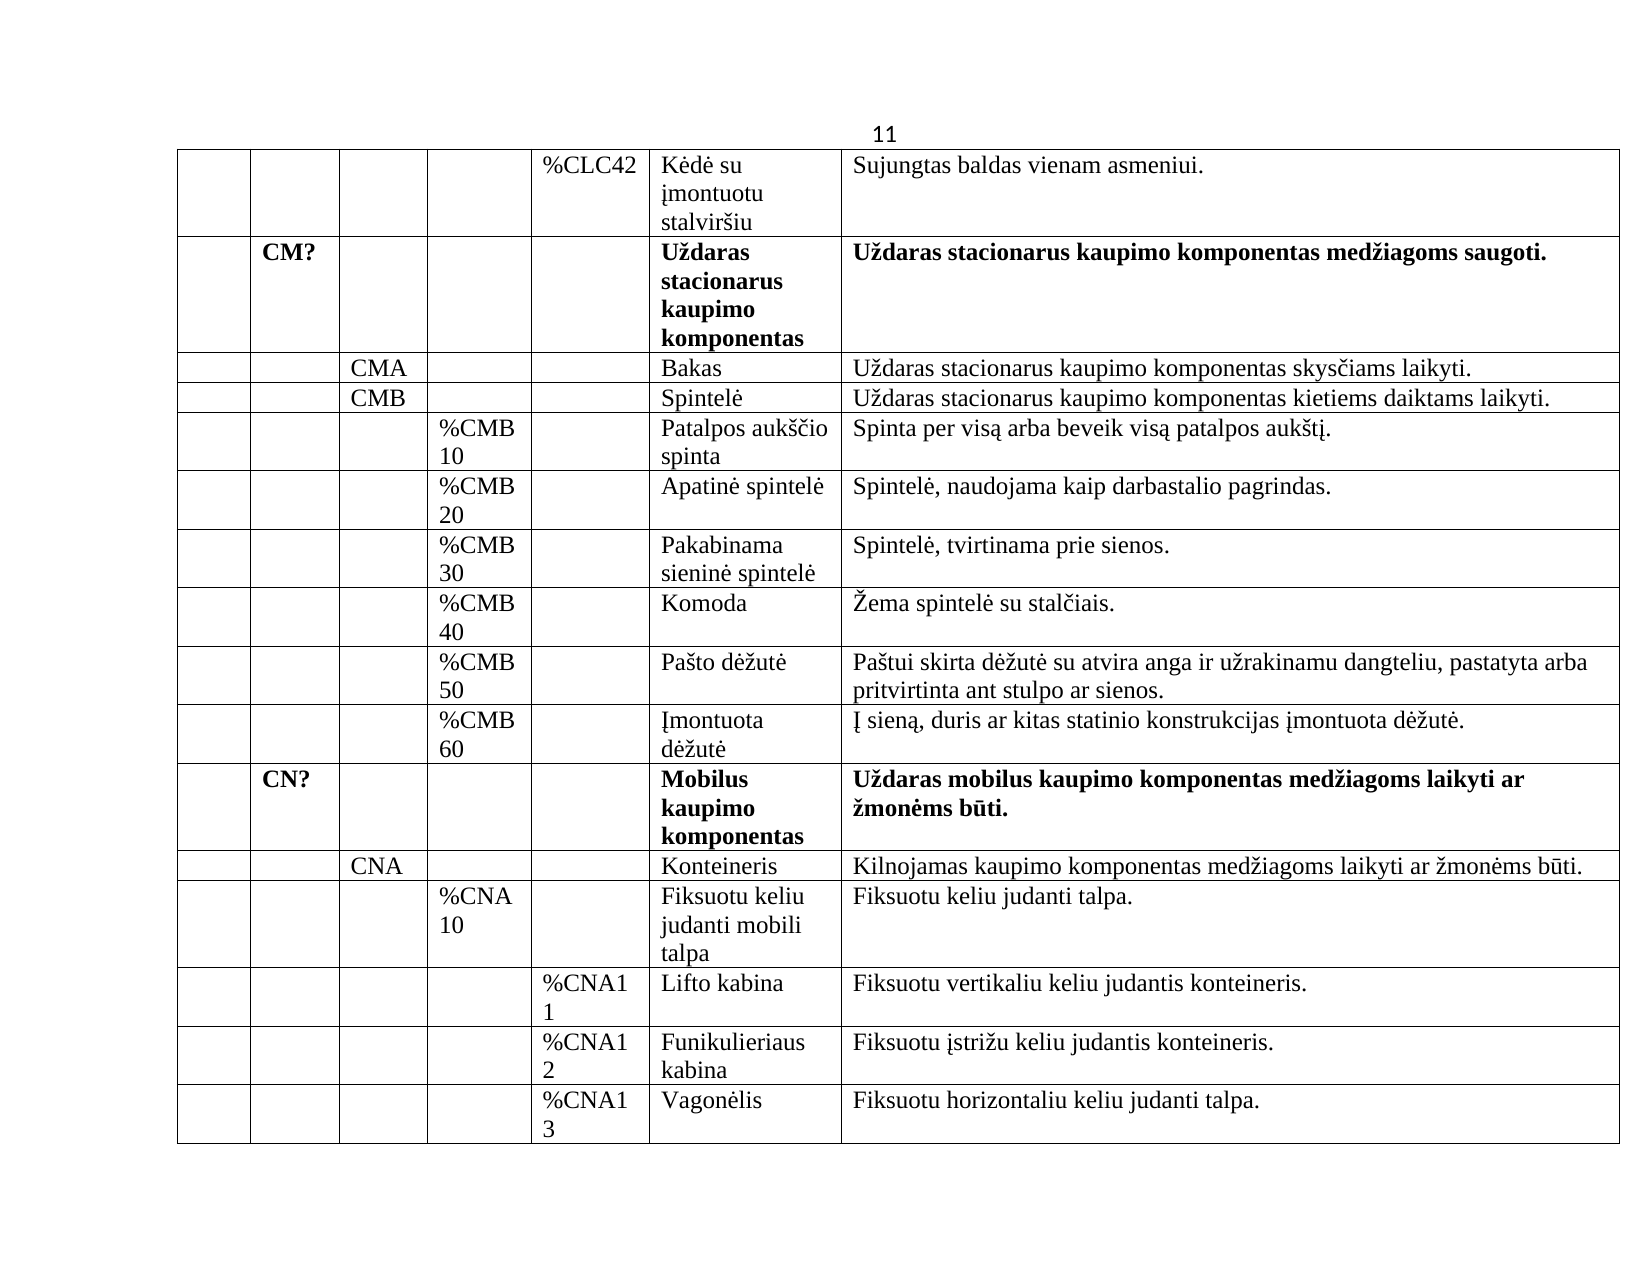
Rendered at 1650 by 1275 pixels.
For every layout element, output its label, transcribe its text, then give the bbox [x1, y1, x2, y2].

table_cell [428, 353, 531, 382]
table_cell [178, 647, 250, 704]
table_cell %CMB50 [428, 647, 531, 704]
table_cell [251, 851, 339, 880]
table_cell Žema spintelė su stalčiais. [842, 588, 1619, 646]
table_cell [178, 1027, 250, 1084]
table_cell Spintelė [650, 383, 841, 412]
table_cell %CLC42 [532, 150, 649, 236]
table_cell Pakabinama sieninė spintelė [650, 530, 841, 587]
table_cell [532, 353, 649, 382]
table_cell [251, 1085, 339, 1143]
table_cell [251, 530, 339, 587]
table_cell [178, 471, 250, 529]
table_cell CMB [340, 383, 427, 412]
table_cell [532, 705, 649, 763]
table_cell [251, 150, 339, 236]
table_cell CM? [251, 237, 339, 352]
table_cell [178, 764, 250, 850]
table_cell %CMB30 [428, 530, 531, 587]
table_cell [251, 881, 339, 967]
table_cell Paštui skirta dėžutė su atvira anga ir užrakinamu dangteliu, pastatyta arba pritvirtinta ant stulpo ar sienos. [842, 647, 1619, 704]
table_cell Apatinė spintelė [650, 471, 841, 529]
table_cell [178, 530, 250, 587]
table_cell [178, 1085, 250, 1143]
table_cell [428, 968, 531, 1026]
table_cell Fiksuotu įstrižu keliu judantis konteineris. [842, 1027, 1619, 1084]
table_cell [251, 413, 339, 470]
table_cell [340, 764, 427, 850]
table_cell [428, 150, 531, 236]
table_cell [251, 1027, 339, 1084]
table_cell CNA [340, 851, 427, 880]
table_cell [532, 471, 649, 529]
table_cell [251, 705, 339, 763]
table_cell [251, 353, 339, 382]
table_cell [251, 968, 339, 1026]
table_cell [340, 1027, 427, 1084]
table_cell Fiksuotu vertikaliu keliu judantis konteineris. [842, 968, 1619, 1026]
table_cell [532, 413, 649, 470]
table_cell [251, 383, 339, 412]
table_cell [428, 764, 531, 850]
table_cell %CMB40 [428, 588, 531, 646]
table_cell [178, 383, 250, 412]
table_cell Į sieną, duris ar kitas statinio konstrukcijas įmontuota dėžutė. [842, 705, 1619, 763]
table_cell [340, 530, 427, 587]
table_cell [532, 764, 649, 850]
table_cell [251, 471, 339, 529]
table_cell [251, 588, 339, 646]
table_cell Bakas [650, 353, 841, 382]
table_cell Spintelė, tvirtinama prie sienos. [842, 530, 1619, 587]
table_cell %CNA12 [532, 1027, 649, 1084]
table_cell Uždaras mobilus kaupimo komponentas medžiagoms laikyti ar žmonėms būti. [842, 764, 1619, 850]
table_cell Komoda [650, 588, 841, 646]
table_cell CN? [251, 764, 339, 850]
table_cell [340, 1085, 427, 1143]
table_cell Kėdė su įmontuotu stalviršiu [650, 150, 841, 236]
table_cell Konteineris [650, 851, 841, 880]
table_cell Vagonėlis [650, 1085, 841, 1143]
table_cell [178, 851, 250, 880]
table_cell Fiksuotu keliu judanti talpa. [842, 881, 1619, 967]
table_cell Uždaras stacionarus kaupimo komponentas medžiagoms saugoti. [842, 237, 1619, 352]
table_cell Sujungtas baldas vienam asmeniui. [842, 150, 1619, 236]
table_cell [532, 237, 649, 352]
table_cell [532, 881, 649, 967]
table_cell Spintelė, naudojama kaip darbastalio pagrindas. [842, 471, 1619, 529]
table_cell Fiksuotu keliu judanti mobili talpa [650, 881, 841, 967]
table_cell %CNA13 [532, 1085, 649, 1143]
table_cell [340, 705, 427, 763]
table_cell Kilnojamas kaupimo komponentas medžiagoms laikyti ar žmonėms būti. [842, 851, 1619, 880]
table_cell [428, 1085, 531, 1143]
table_cell %CMB20 [428, 471, 531, 529]
table_cell Patalpos aukščio spinta [650, 413, 841, 470]
table_cell [340, 881, 427, 967]
table_cell Fiksuotu horizontaliu keliu judanti talpa. [842, 1085, 1619, 1143]
table_cell [340, 471, 427, 529]
table_cell [340, 237, 427, 352]
table_cell Lifto kabina [650, 968, 841, 1026]
table_cell Uždaras stacionarus kaupimo komponentas skysčiams laikyti. [842, 353, 1619, 382]
table_cell [532, 530, 649, 587]
table_cell [340, 647, 427, 704]
table_cell [428, 851, 531, 880]
table_cell [532, 383, 649, 412]
table_cell [340, 588, 427, 646]
table_cell [532, 588, 649, 646]
table_cell %CMB60 [428, 705, 531, 763]
table_cell Uždaras stacionarus kaupimo komponentas [650, 237, 841, 352]
table_cell %CNA10 [428, 881, 531, 967]
table_cell [340, 150, 427, 236]
table_cell [178, 968, 250, 1026]
table_cell Spinta per visą arba beveik visą patalpos aukštį. [842, 413, 1619, 470]
table_cell [178, 353, 250, 382]
table_cell [428, 1027, 531, 1084]
table_cell Uždaras stacionarus kaupimo komponentas kietiems daiktams laikyti. [842, 383, 1619, 412]
table_cell [251, 647, 339, 704]
table_cell [178, 881, 250, 967]
table_cell %CNA11 [532, 968, 649, 1026]
table_cell %CMB10 [428, 413, 531, 470]
table_cell [428, 383, 531, 412]
table_cell [532, 647, 649, 704]
table_cell Mobilus kaupimo komponentas [650, 764, 841, 850]
table_cell Įmontuota dėžutė [650, 705, 841, 763]
table_cell [428, 237, 531, 352]
table_cell [178, 150, 250, 236]
table_cell [340, 968, 427, 1026]
table_cell [178, 705, 250, 763]
table_cell [178, 588, 250, 646]
table_cell CMA [340, 353, 427, 382]
table_cell [178, 413, 250, 470]
table_cell Funikulieriaus kabina [650, 1027, 841, 1084]
table_cell [178, 237, 250, 352]
table_cell [340, 413, 427, 470]
table_cell Pašto dėžutė [650, 647, 841, 704]
table_cell [532, 851, 649, 880]
